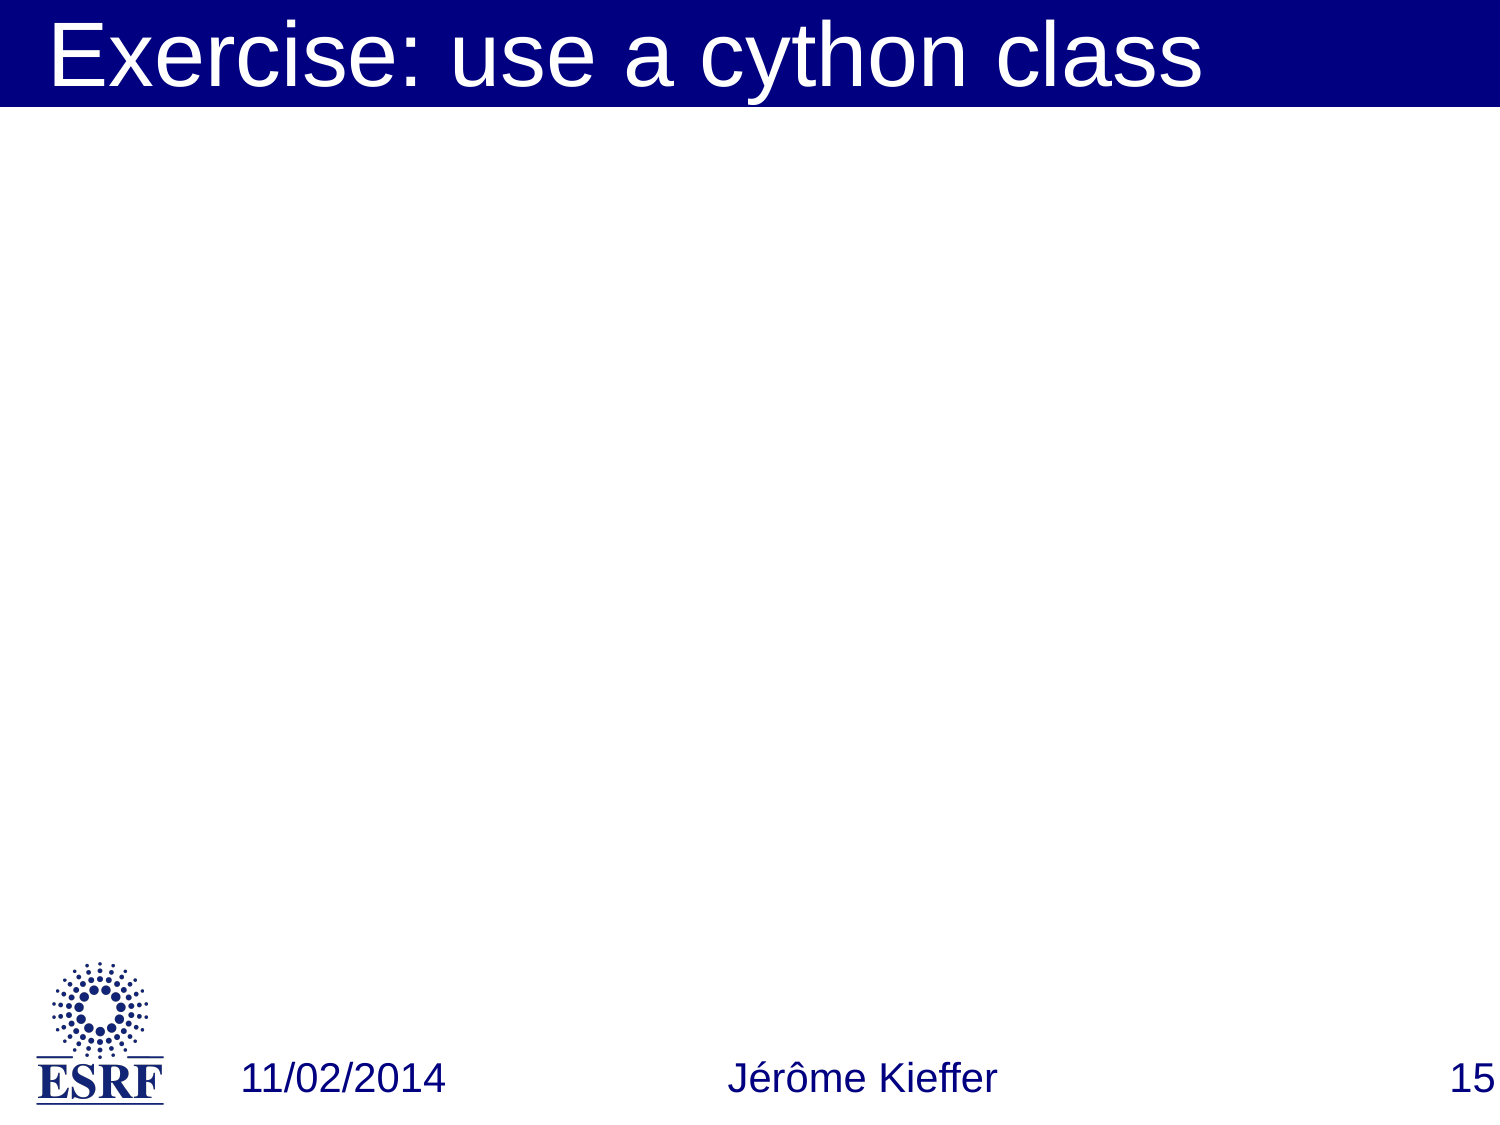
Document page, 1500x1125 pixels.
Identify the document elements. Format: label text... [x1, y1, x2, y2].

picture [29, 956, 171, 1111]
title Exercise: use a cython class [47, 3, 1500, 107]
